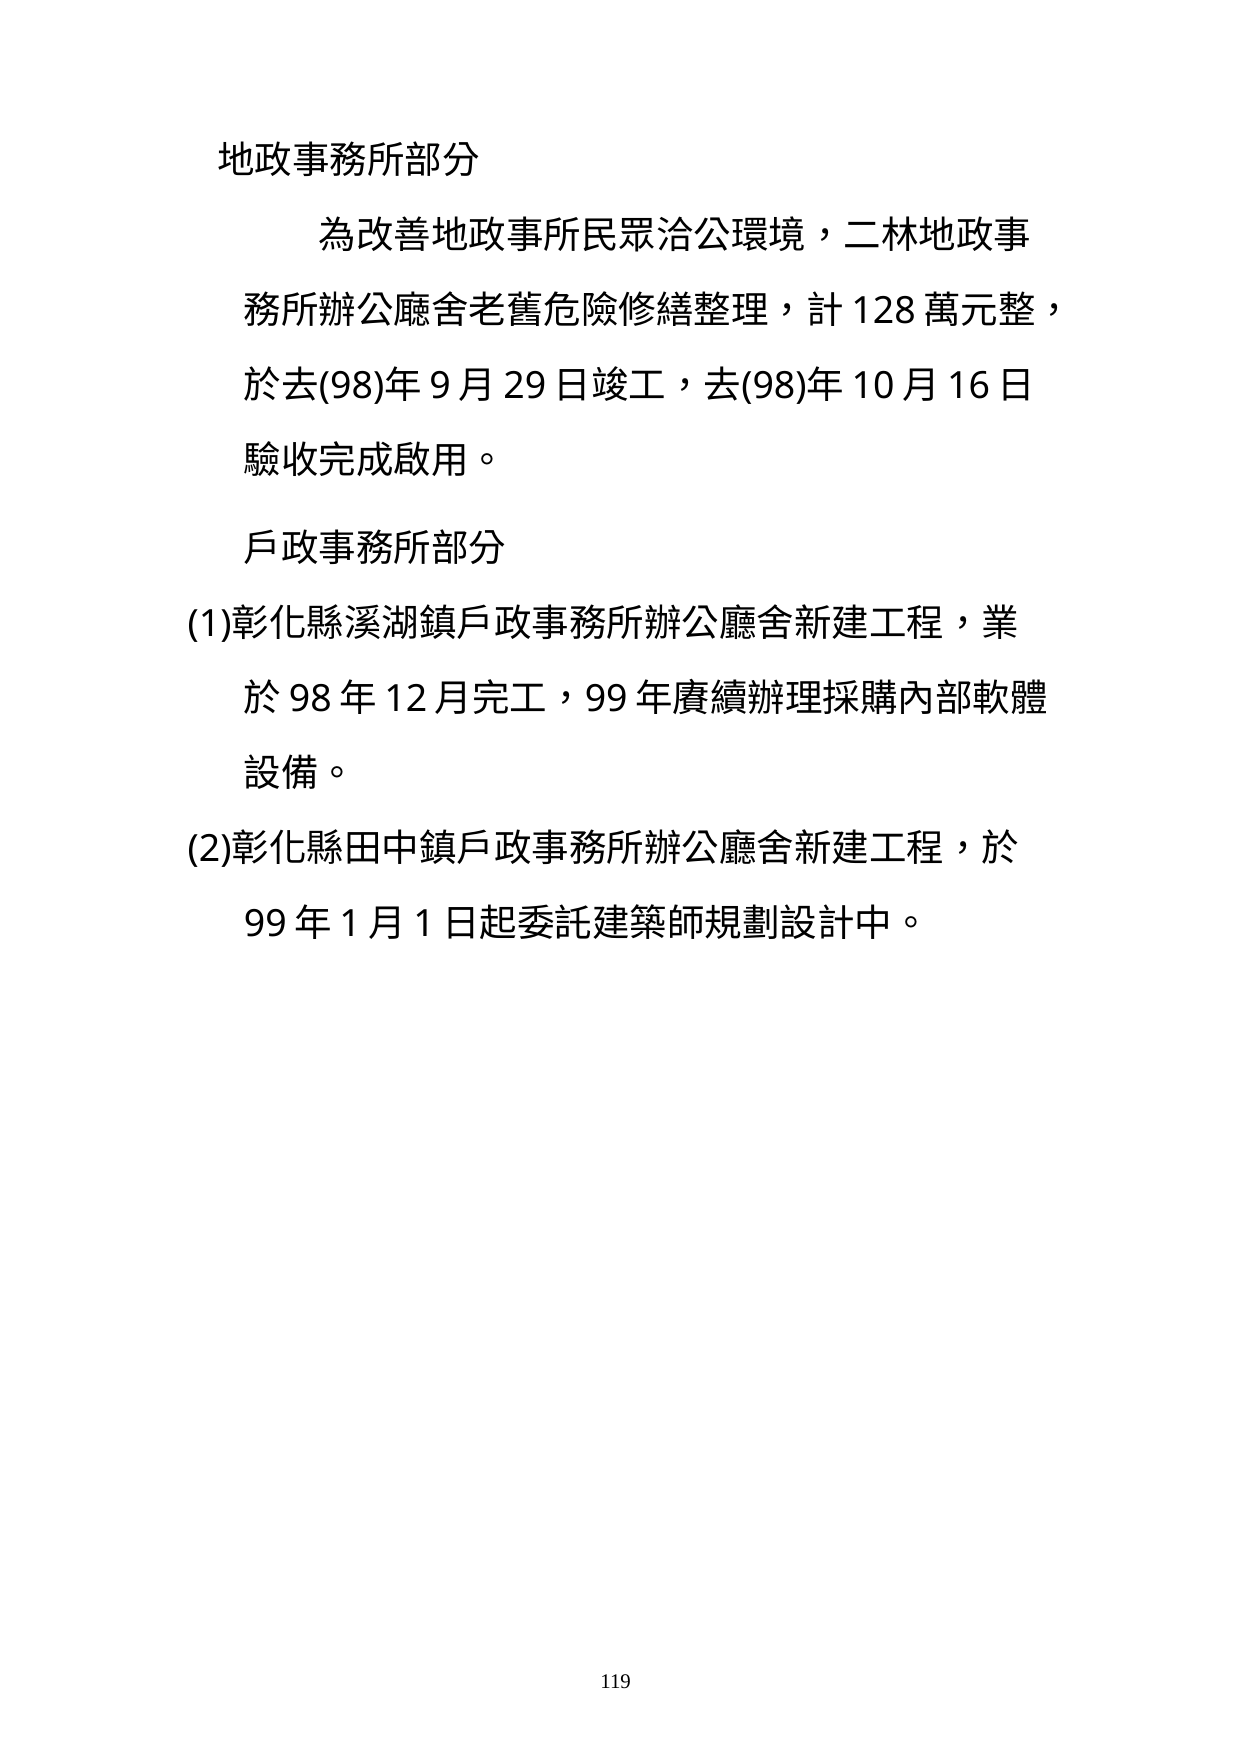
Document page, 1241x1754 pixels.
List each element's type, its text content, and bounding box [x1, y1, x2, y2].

text 為改善地政事所民眾洽公環境，二林地政事務所辦公廰舍老舊危險修繕整理，計128萬元整，於去(98)年9月29日竣工，去(98)年10月16日驗收完成啟用。 [244, 195, 1053, 495]
text 戶政事務所部分 [225, 507, 1053, 582]
text 地政事務所部分 [187, 120, 1053, 195]
text (2)彰化縣田中鎮戶政事務所辦公廳舍新建工程，於99年1月1日起委託建築師規劃設計中。 [187, 807, 1053, 957]
text (1)彰化縣溪湖鎮戶政事務所辦公廳舍新建工程，業於98年12月完工，99年賡續辦理採購內部軟體設備。 [187, 582, 1053, 807]
